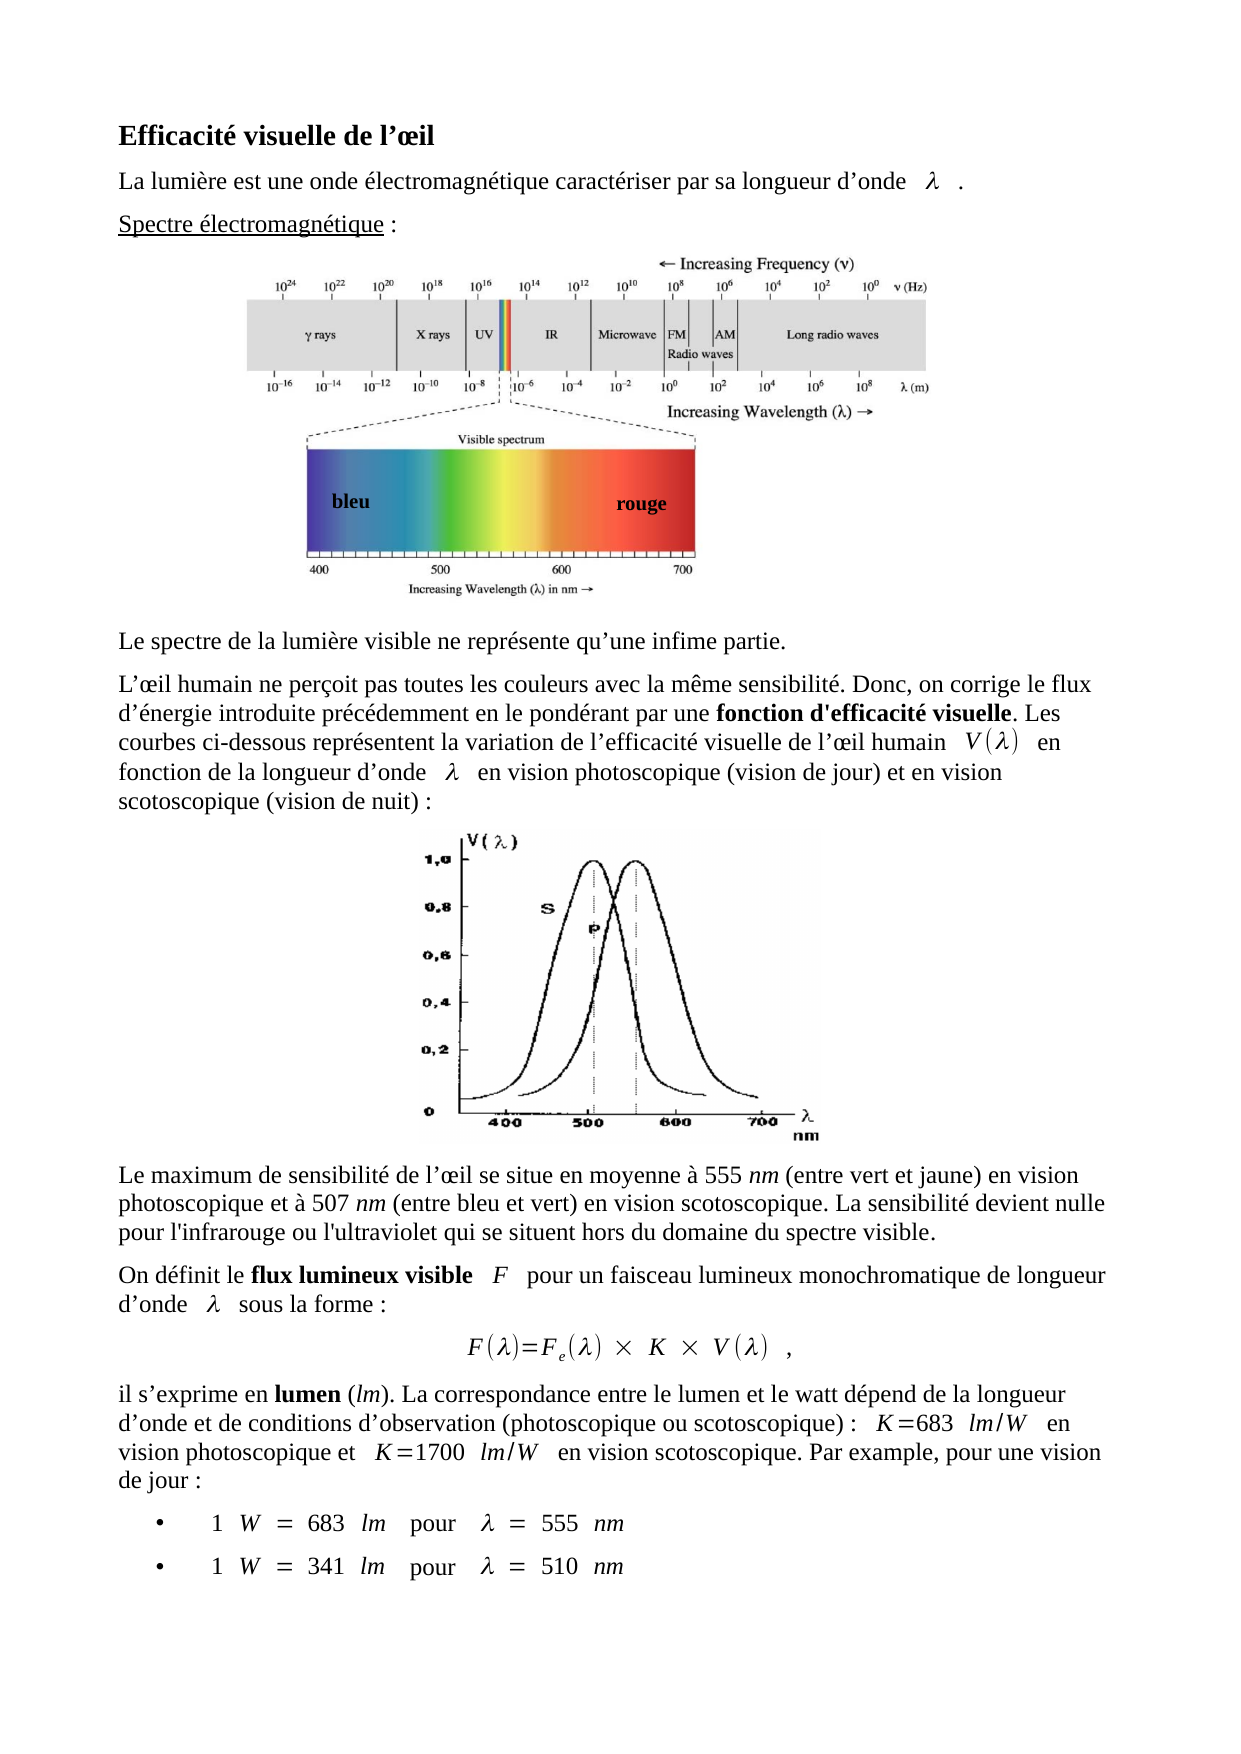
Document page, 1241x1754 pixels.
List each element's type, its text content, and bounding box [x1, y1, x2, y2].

text Le spectre de la lumière visible ne représente qu’une infime partie. [118, 626, 1122, 655]
text il s’exprime en lumen (lm). La correspondance entre le lumen et le watt dépend de la longueur d’onde et de conditions d’observation (photoscopique ou scotoscopique) :en vision photoscopique eten vision scotoscopique. Par example, pour une vision de jour : [118, 1379, 1122, 1494]
picture [419, 829, 821, 1144]
text On définit le flux lumineux visiblepour un faisceau lumineux monochromatique de longueur d’ondesous la forme : [118, 1260, 1122, 1318]
text Le maximum de sensibilité de l’œil se situe en moyenne à 555 nm (entre vert et jaune) en vision photoscopique et à 507 nm (entre bleu et vert) en vision scotoscopique. La sensibilité devient nulle pour l'infrarouge ou l'ultraviolet qui se situent hors du domaine du spectre visible. [118, 1160, 1122, 1246]
text La lumière est une onde électromagnétique caractériser par sa longueur d’onde. [118, 166, 1122, 195]
text Spectre électromagnétique : [118, 209, 1122, 238]
list pour [156, 1552, 1122, 1580]
picture [241, 247, 932, 603]
text Efficacité visuelle de l’œil [118, 118, 1122, 152]
text L’œil humain ne perçoit pas toutes les couleurs avec la même sensibilité. Donc, on corrige le flux d’énergie introduite précédemment en le pondérant par une fonction d'efficacité visuelle. Les courbes ci-dessous représentent la variation de l’efficacité visuelle de l’œil humainen fonction de la longueur d’ondeen vision photoscopique (vision de jour) et en vision scotoscopique (vision de nuit) : [118, 669, 1122, 815]
text , [118, 1332, 1122, 1365]
list pour [156, 1508, 1122, 1537]
